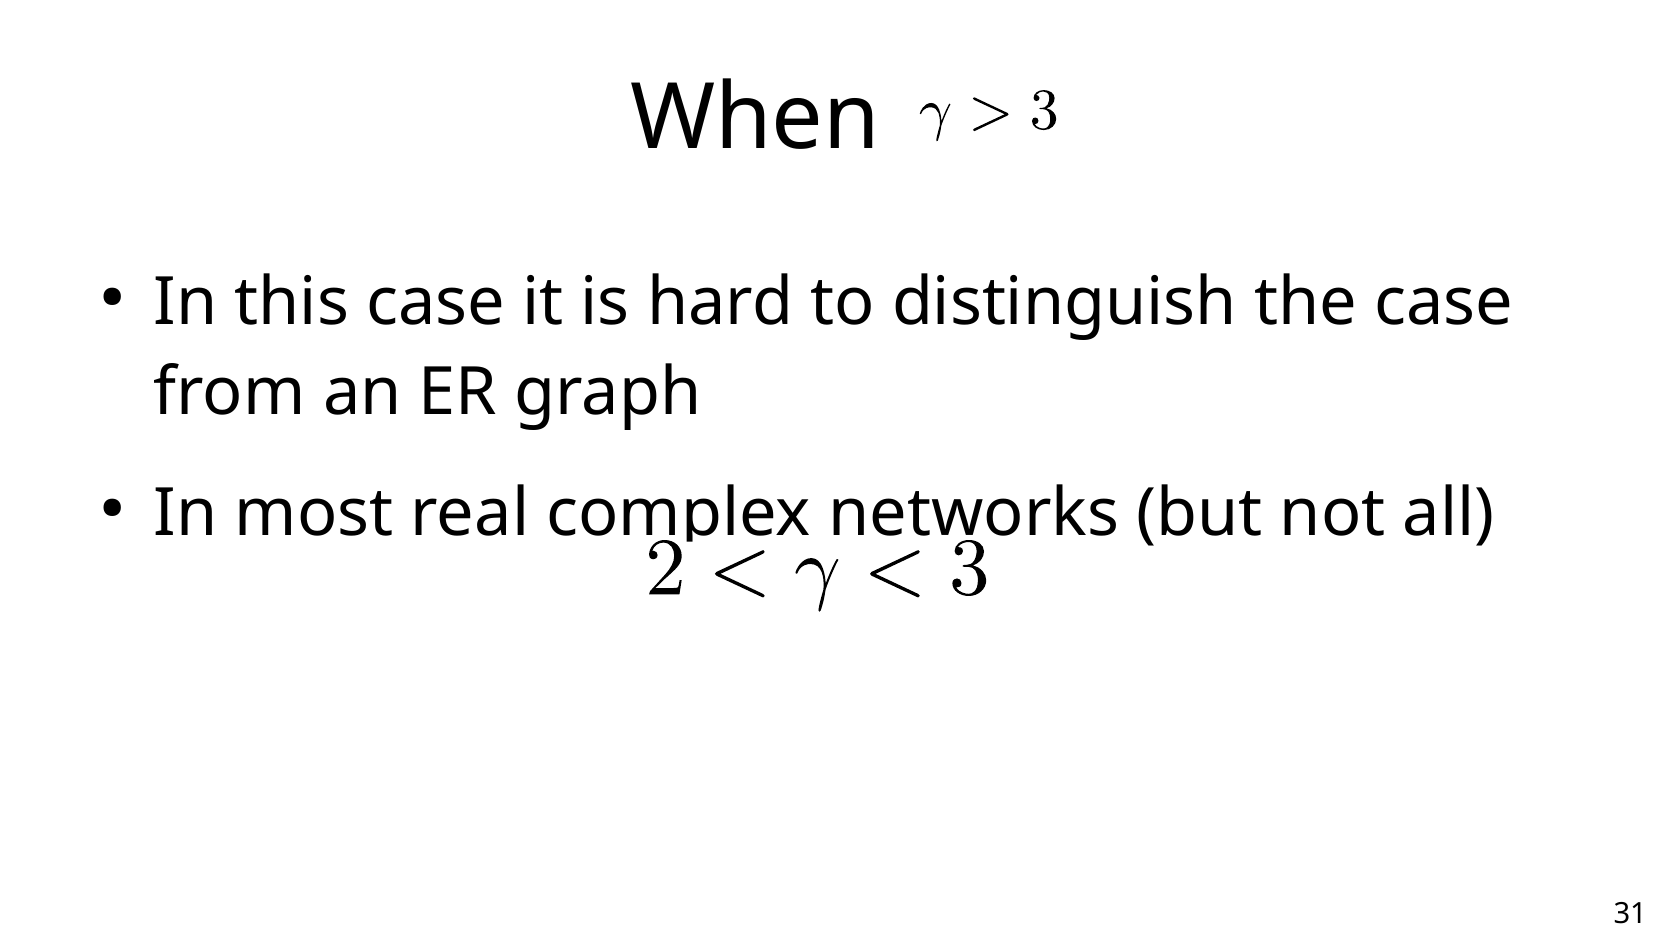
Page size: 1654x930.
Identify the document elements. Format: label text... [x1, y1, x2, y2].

list In this case it is hard to distinguish the case from an ER graph In most real complex networks (but not all) [82, 252, 1571, 793]
text_box [918, 90, 1059, 142]
title When [82, 1, 1571, 225]
text_box [645, 540, 990, 612]
